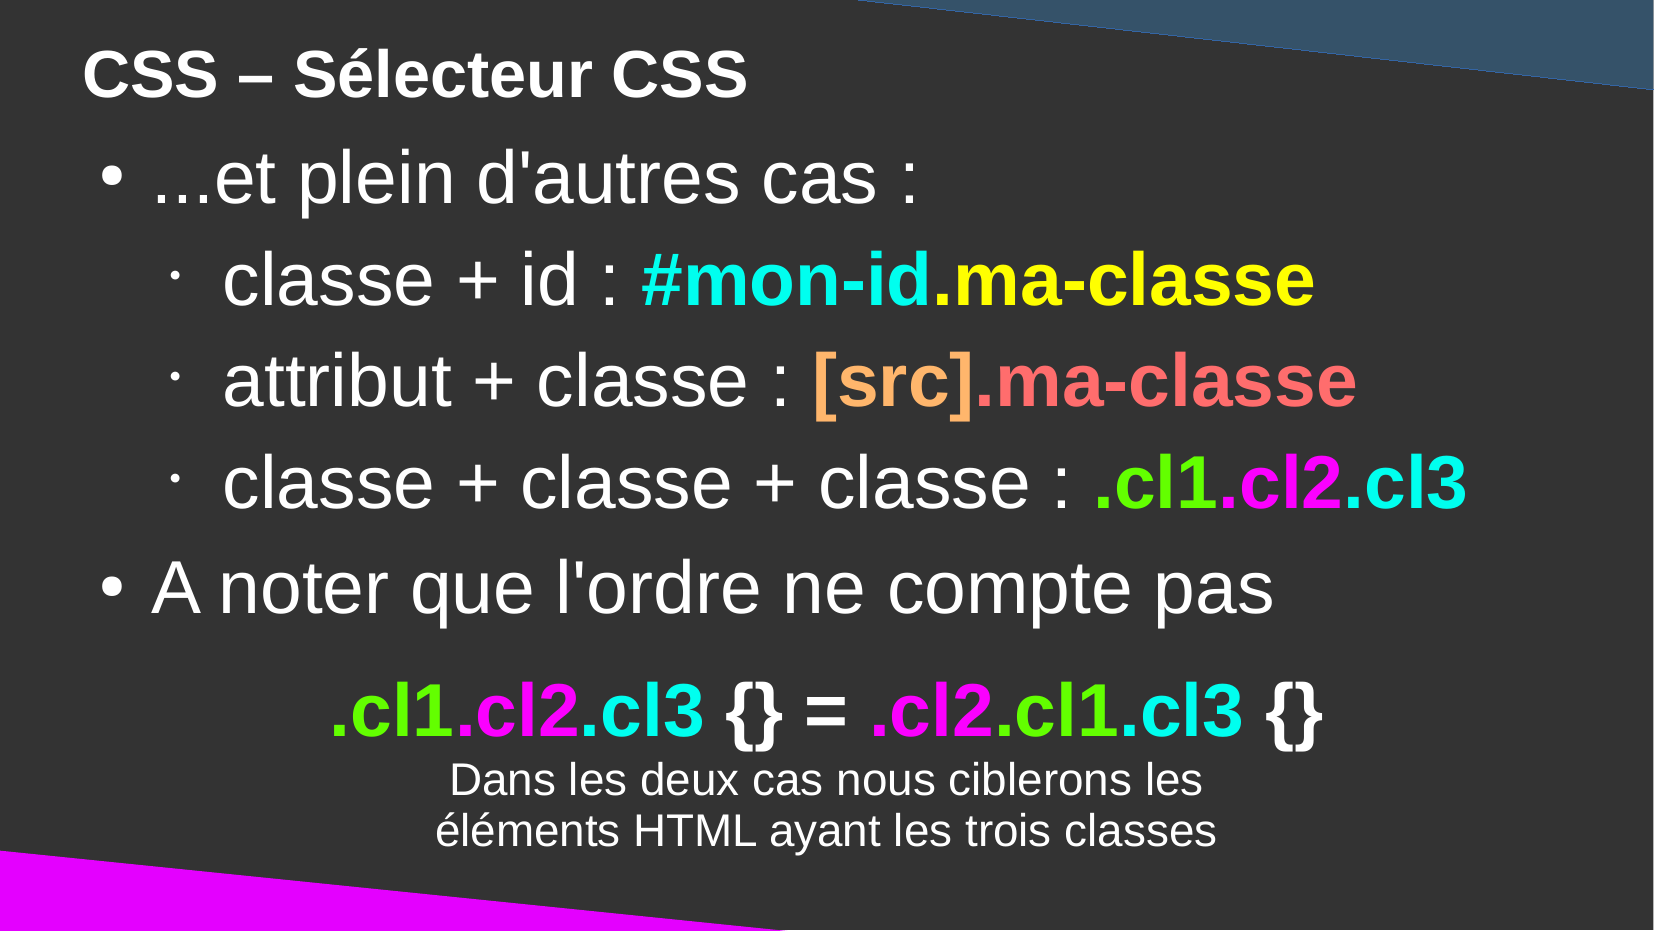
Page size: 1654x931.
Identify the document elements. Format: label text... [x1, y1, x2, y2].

list ...et plein d'autres cas : classe + id : #mon-id.ma-classe attribut + classe : [src].ma-classe classe + classe + classe : .cl1.cl2.cl3 A noter que l'ordre ne compte pas [80, 135, 1605, 638]
text_box [858, 0, 1654, 90]
text_box [0, 850, 788, 931]
title CSS – Sélecteur CSS [82, 37, 1571, 114]
title Dans les deux cas nous ciblerons les éléments HTML ayant les trois classes [431, 753, 1223, 857]
text_box .cl1.cl2.cl3 {} = .cl2.cl1.cl3 {} [312, 661, 1341, 761]
